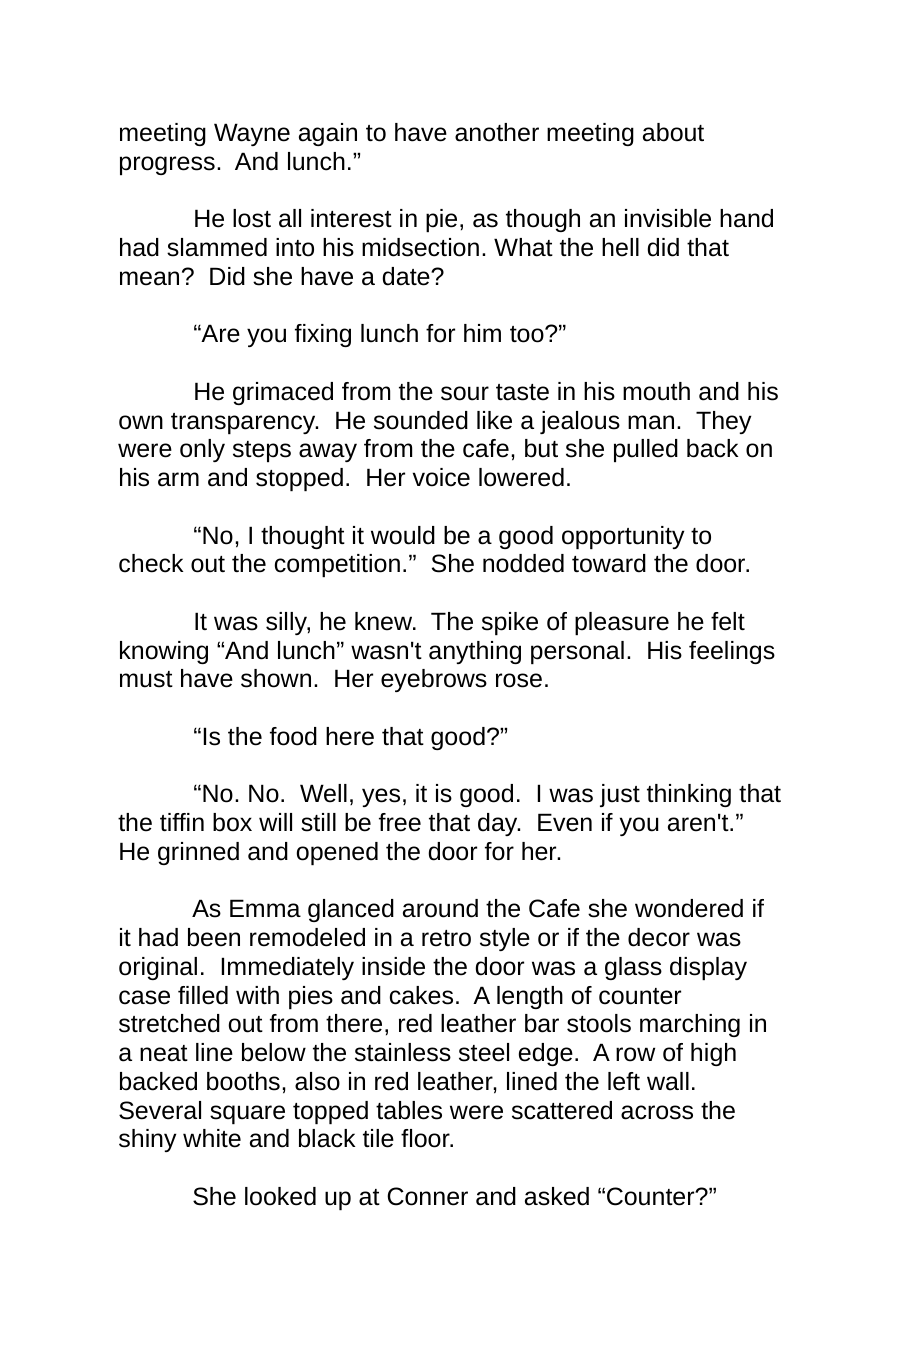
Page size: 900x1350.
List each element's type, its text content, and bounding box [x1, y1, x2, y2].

text It was silly, he knew. The spike of pleasure he felt knowing “And lunch” wasn't anything personal. His feelings must have shown. Her eyebrows rose. [118, 607, 782, 693]
text meeting Wayne again to have another meeting about progress. And lunch.” [118, 118, 782, 176]
text “No. No. Well, yes, it is good. I was just thinking that the tiffin box will still be free that day. Even if you aren't.” He grinned and opened the door for her. [118, 779, 782, 866]
text As Emma glanced around the Cafe she wondered if it had been remodeled in a retro style or if the decor was original. Immediately inside the door was a glass display case filled with pies and cakes. A length of counter stretched out from there, red leather bar stools marching in a neat line below the stainless steel edge. A row of high backed booths, also in red leather, lined the left wall. Several square topped tables were scattered across the shiny white and black tile floor. [118, 894, 782, 1153]
text “No, I thought it would be a good opportunity to check out the competition.” She nodded toward the door. [118, 521, 782, 578]
text “Is the food here that good?” [118, 722, 782, 751]
text He grimaced from the sour taste in his mouth and his own transparency. He sounded like a jealous man. They were only steps away from the cafe, but she pulled back on his arm and stopped. Her voice lowered. [118, 377, 782, 492]
text She looked up at Conner and asked “Counter?” [118, 1182, 782, 1211]
text He lost all interest in pie, as though an invisible hand had slammed into his midsection. What the hell did that mean? Did she have a date? [118, 204, 782, 291]
text “Are you fixing lunch for him too?” [118, 319, 782, 348]
